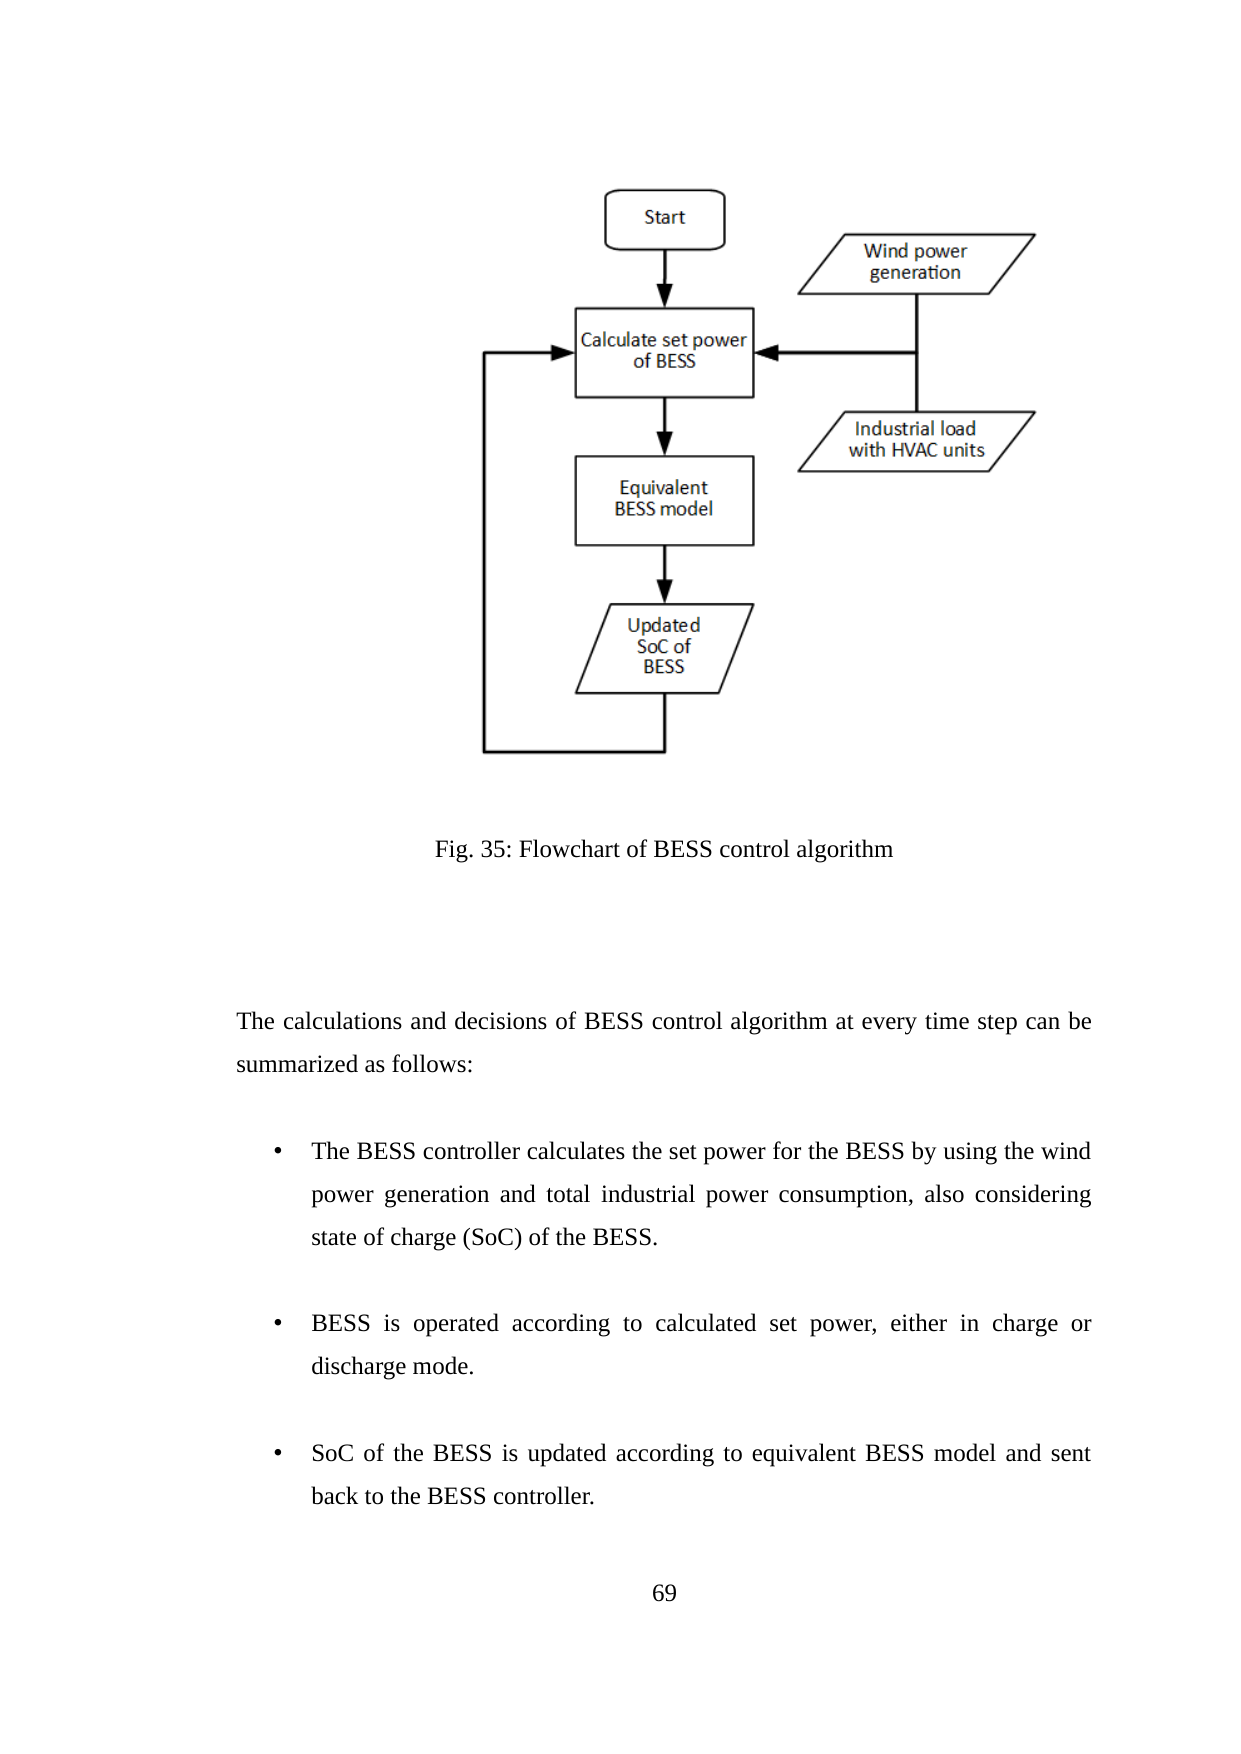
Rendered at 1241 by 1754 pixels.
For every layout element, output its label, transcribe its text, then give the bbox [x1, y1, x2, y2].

list The BESS controller calculates the set power for the BESS by using the wind power generation and total industrial power consumption, also considering state of charge (SoC) of the BESS. [273, 1136, 1093, 1251]
list BESS is operated according to calculated set power, either in charge or discharge mode. [273, 1308, 1093, 1380]
text The calculations and decisions of BESS control algorithm at every time step can be summarized as follows: [236, 1006, 1093, 1078]
list SoC of the BESS is updated according to equivalent BESS model and sent back to the BESS controller. [273, 1438, 1093, 1509]
text Fig. 35: Flowchart of BESS control algorithm [236, 834, 1092, 863]
picture [236, 160, 1093, 781]
